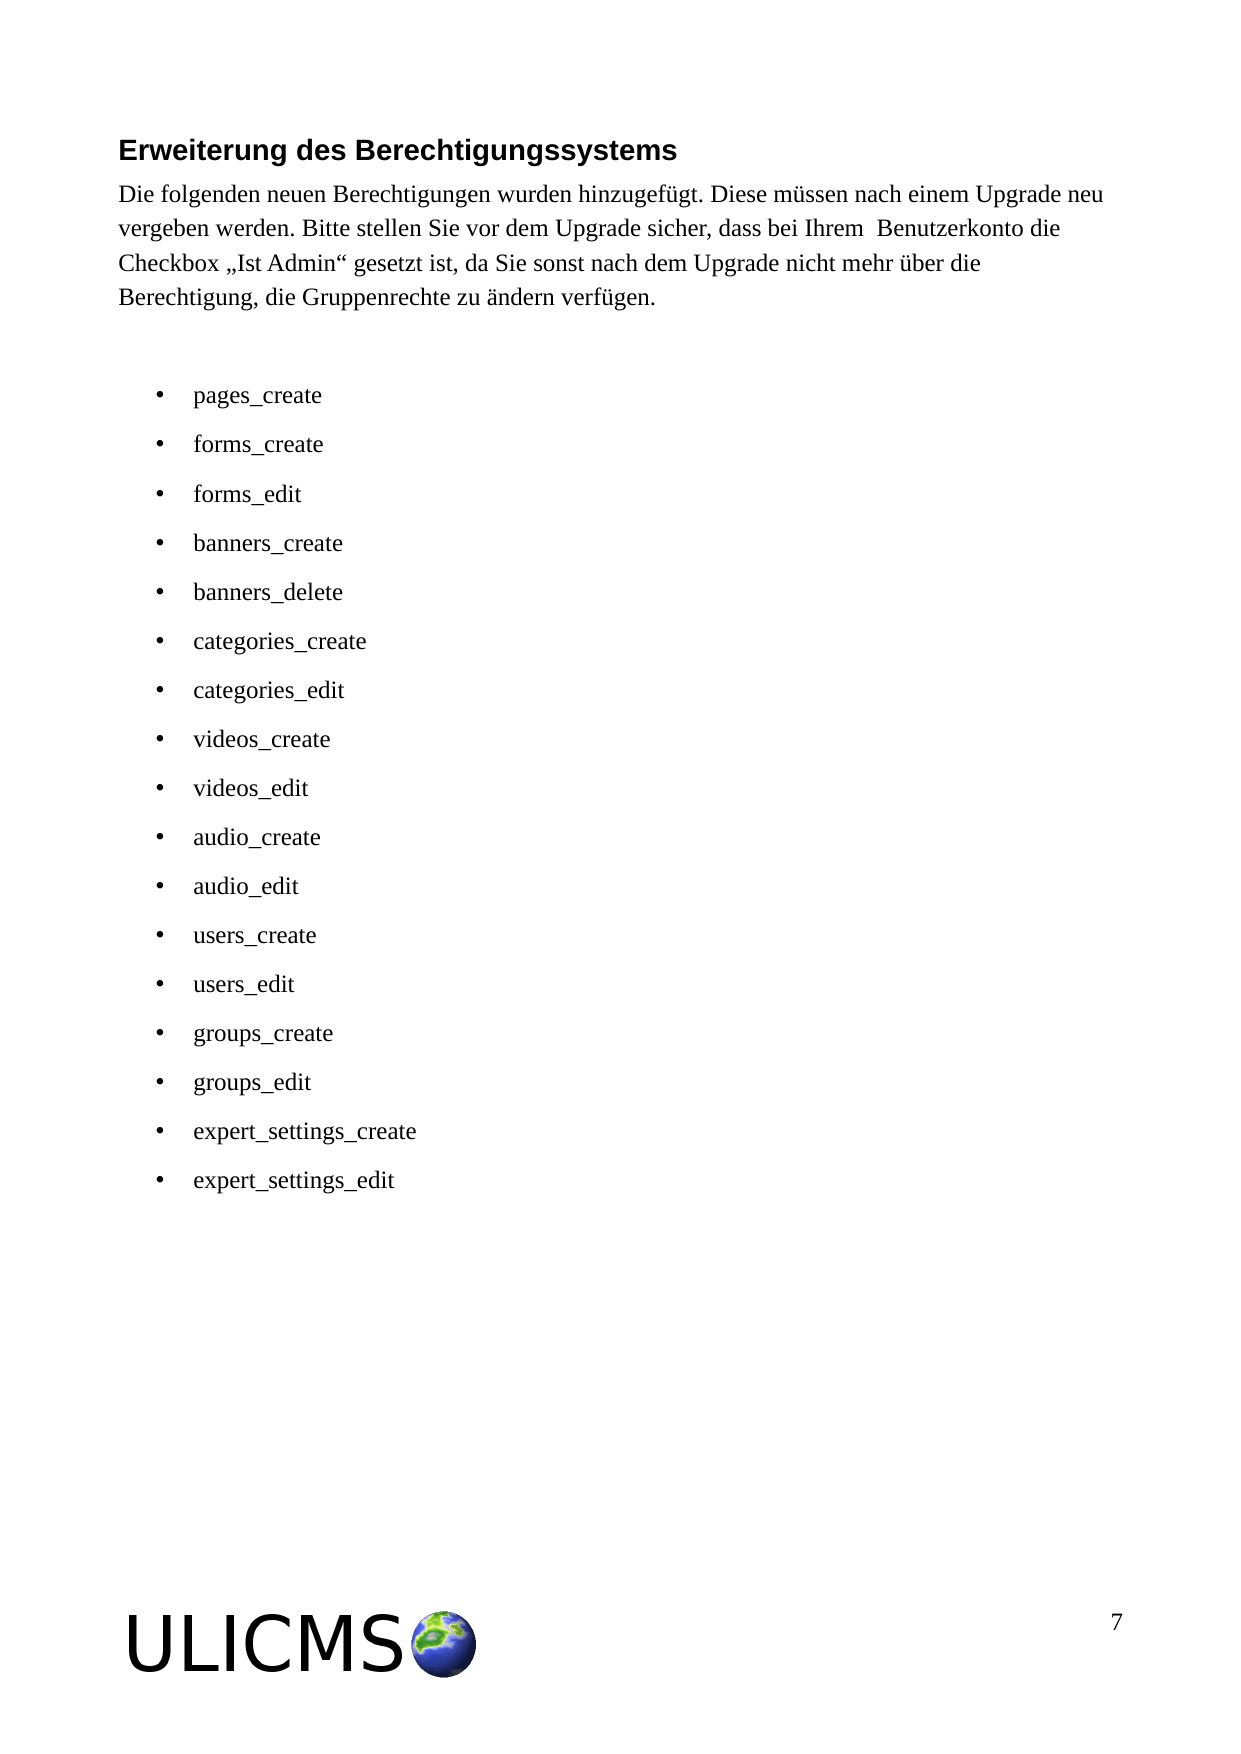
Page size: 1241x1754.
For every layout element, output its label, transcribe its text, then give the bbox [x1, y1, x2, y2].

subtitle Erweiterung des Berechtigungssystems [118, 133, 1123, 166]
list pages_create [156, 381, 1123, 409]
list banners_delete [156, 577, 1123, 606]
list users_edit [156, 969, 1123, 998]
list expert_settings_create [156, 1116, 1123, 1145]
list groups_edit [156, 1067, 1123, 1096]
list forms_edit [156, 479, 1123, 507]
list categories_edit [156, 675, 1123, 704]
text Die folgenden neuen Berechtigungen wurden hinzugefügt. Diese müssen nach einem Upgrade neu vergeben werden. Bitte stellen Sie vor dem Upgrade sicher, dass bei Ihrem Benutzerkonto die Checkbox „Ist Admin“ gesetzt ist, da Sie sonst nach dem Upgrade nicht mehr über die Berechtigung, die Gruppenrechte zu ändern verfügen. [118, 179, 1123, 311]
list videos_create [156, 724, 1123, 753]
list banners_create [156, 528, 1123, 556]
list users_create [156, 920, 1123, 949]
list categories_create [156, 626, 1123, 654]
list videos_edit [156, 773, 1123, 802]
list forms_create [156, 429, 1123, 458]
picture [118, 1607, 479, 1681]
list audio_edit [156, 871, 1123, 900]
list expert_settings_edit [156, 1166, 1123, 1194]
list groups_create [156, 1018, 1123, 1047]
list audio_create [156, 822, 1123, 851]
